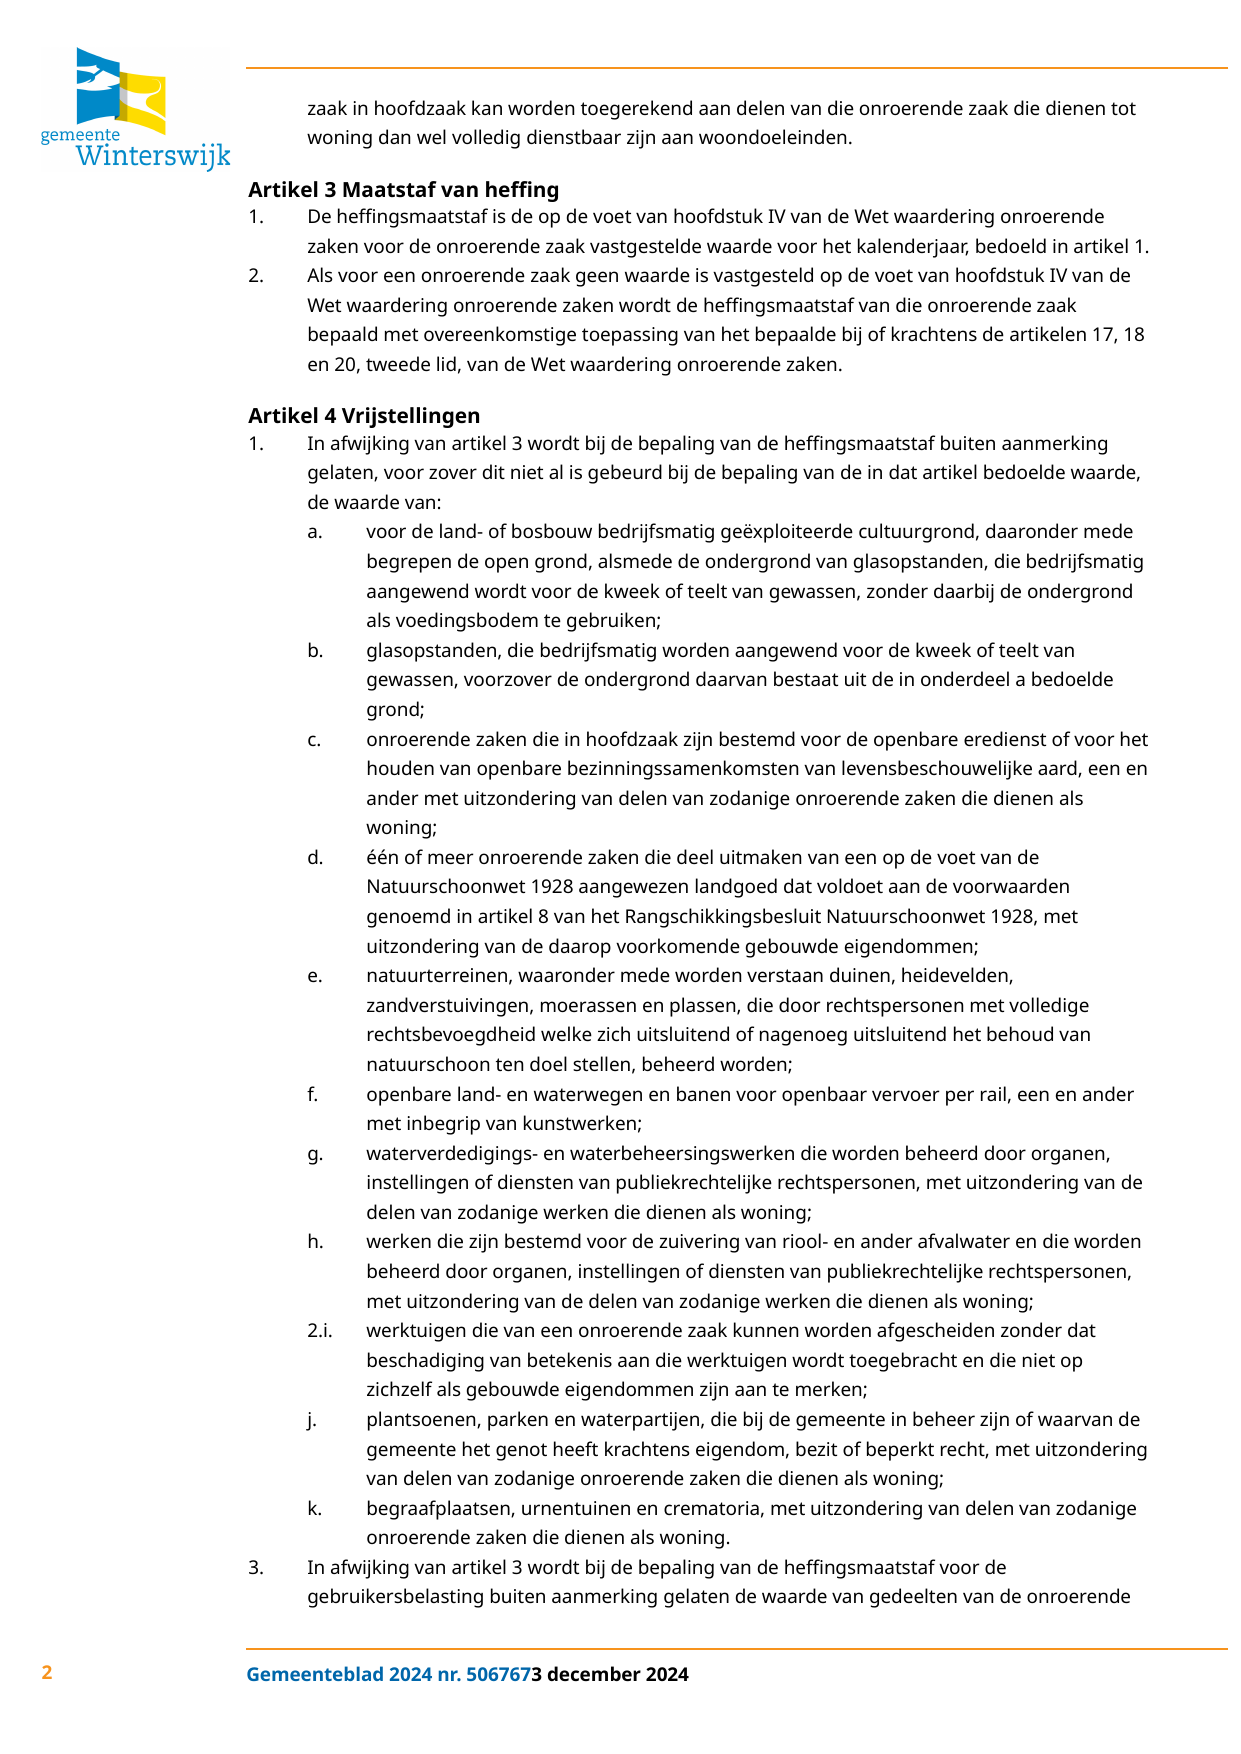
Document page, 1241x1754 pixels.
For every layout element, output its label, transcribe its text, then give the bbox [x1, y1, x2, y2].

list glasopstanden, die bedrijfsmatig worden aangewend voor de kweek of teelt van gewassen, voorzover de ondergrond daarvan bestaat uit de in onderdeel a bedoelde grond; [307, 637, 1152, 722]
list plantsoenen, parken en waterpartijen, die bij de gemeente in beheer zijn of waarvan de gemeente het genot heeft krachtens eigendom, bezit of beperkt recht, met uitzondering van delen van zodanige onroerende zaken die dienen als woning; [307, 1406, 1152, 1491]
list openbare land- en waterwegen en banen voor openbaar vervoer per rail, een en ander met inbegrip van kunstwerken; [307, 1081, 1152, 1136]
picture [41, 47, 231, 172]
text Artikel 3 Maatstaf van heffing [248, 175, 1152, 203]
list waterverdedigings- en waterbeheersingswerken die worden beheerd door organen, instellingen of diensten van publiekrechtelijke rechtspersonen, met uitzondering van de delen van zodanige werken die dienen als woning; [307, 1140, 1152, 1225]
list Als voor een onroerende zaak geen waarde is vastgesteld op de voet van hoofdstuk IV van de Wet waardering onroerende zaken wordt de heffingsmaatstaf van die onroerende zaak bepaald met overeenkomstige toepassing van het bepaalde bij of krachtens de artikelen 17, 18 en 20, tweede lid, van de Wet waardering onroerende zaken. [248, 262, 1152, 377]
list In afwijking van artikel 3 wordt bij de bepaling van de heffingsmaatstaf voor de gebruikersbelasting buiten aanmerking gelaten de waarde van gedeelten van de onroerende [248, 1554, 1152, 1609]
text Artikel 4 Vrijstellingen [248, 402, 1152, 430]
list zaak in hoofdzaak kan worden toegerekend aan delen van die onroerende zaak die dienen tot woning dan wel volledig dienstbaar zijn aan woondoeleinden. [248, 95, 1152, 150]
list werken die zijn bestemd voor de zuivering van riool- en ander afvalwater en die worden beheerd door organen, instellingen of diensten van publiekrechtelijke rechtspersonen, met uitzondering van de delen van zodanige werken die dienen als woning; [307, 1229, 1152, 1314]
picture [225, 153, 231, 162]
list begraafplaatsen, urnentuinen en crematoria, met uitzondering van delen van zodanige onroerende zaken die dienen als woning. [307, 1495, 1152, 1550]
list natuurterreinen, waaronder mede worden verstaan duinen, heidevelden, zandverstuivingen, moerassen en plassen, die door rechtspersonen met volledige rechtsbevoegdheid welke zich uitsluitend of nagenoeg uitsluitend het behoud van natuurschoon ten doel stellen, beheerd worden; [307, 962, 1152, 1077]
list In afwijking van artikel 3 wordt bij de bepaling van de heffingsmaatstaf buiten aanmerking gelaten, voor zover dit niet al is gebeurd bij de bepaling van de in dat artikel bedoelde waarde, de waarde van: [248, 430, 1152, 515]
list voor de land- of bosbouw bedrijfsmatig geëxploiteerde cultuurgrond, daaronder mede begrepen de open grond, alsmede de ondergrond van glasopstanden, die bedrijfsmatig aangewend wordt voor de kweek of teelt van gewassen, zonder daarbij de ondergrond als voedingsbodem te gebruiken; [307, 519, 1152, 633]
list werktuigen die van een onroerende zaak kunnen worden afgescheiden zonder dat beschadiging van betekenis aan die werktuigen wordt toegebracht en die niet op zichzelf als gebouwde eigendommen zijn aan te merken; [307, 1317, 1152, 1402]
list één of meer onroerende zaken die deel uitmaken van een op de voet van de Natuurschoonwet 1928 aangewezen landgoed dat voldoet aan de voorwaarden genoemd in artikel 8 van het Rangschikkingsbesluit Natuurschoonwet 1928, met uitzondering van de daarop voorkomende gebouwde eigendommen; [307, 844, 1152, 959]
list De heffingsmaatstaf is de op de voet van hoofdstuk IV van de Wet waardering onroerende zaken voor de onroerende zaak vastgestelde waarde voor het kalenderjaar, bedoeld in artikel 1. [248, 203, 1152, 258]
list onroerende zaken die in hoofdzaak zijn bestemd voor de openbare eredienst of voor het houden van openbare bezinningssamenkomsten van levensbeschouwelijke aard, een en ander met uitzondering van delen van zodanige onroerende zaken die dienen als woning; [307, 726, 1152, 840]
